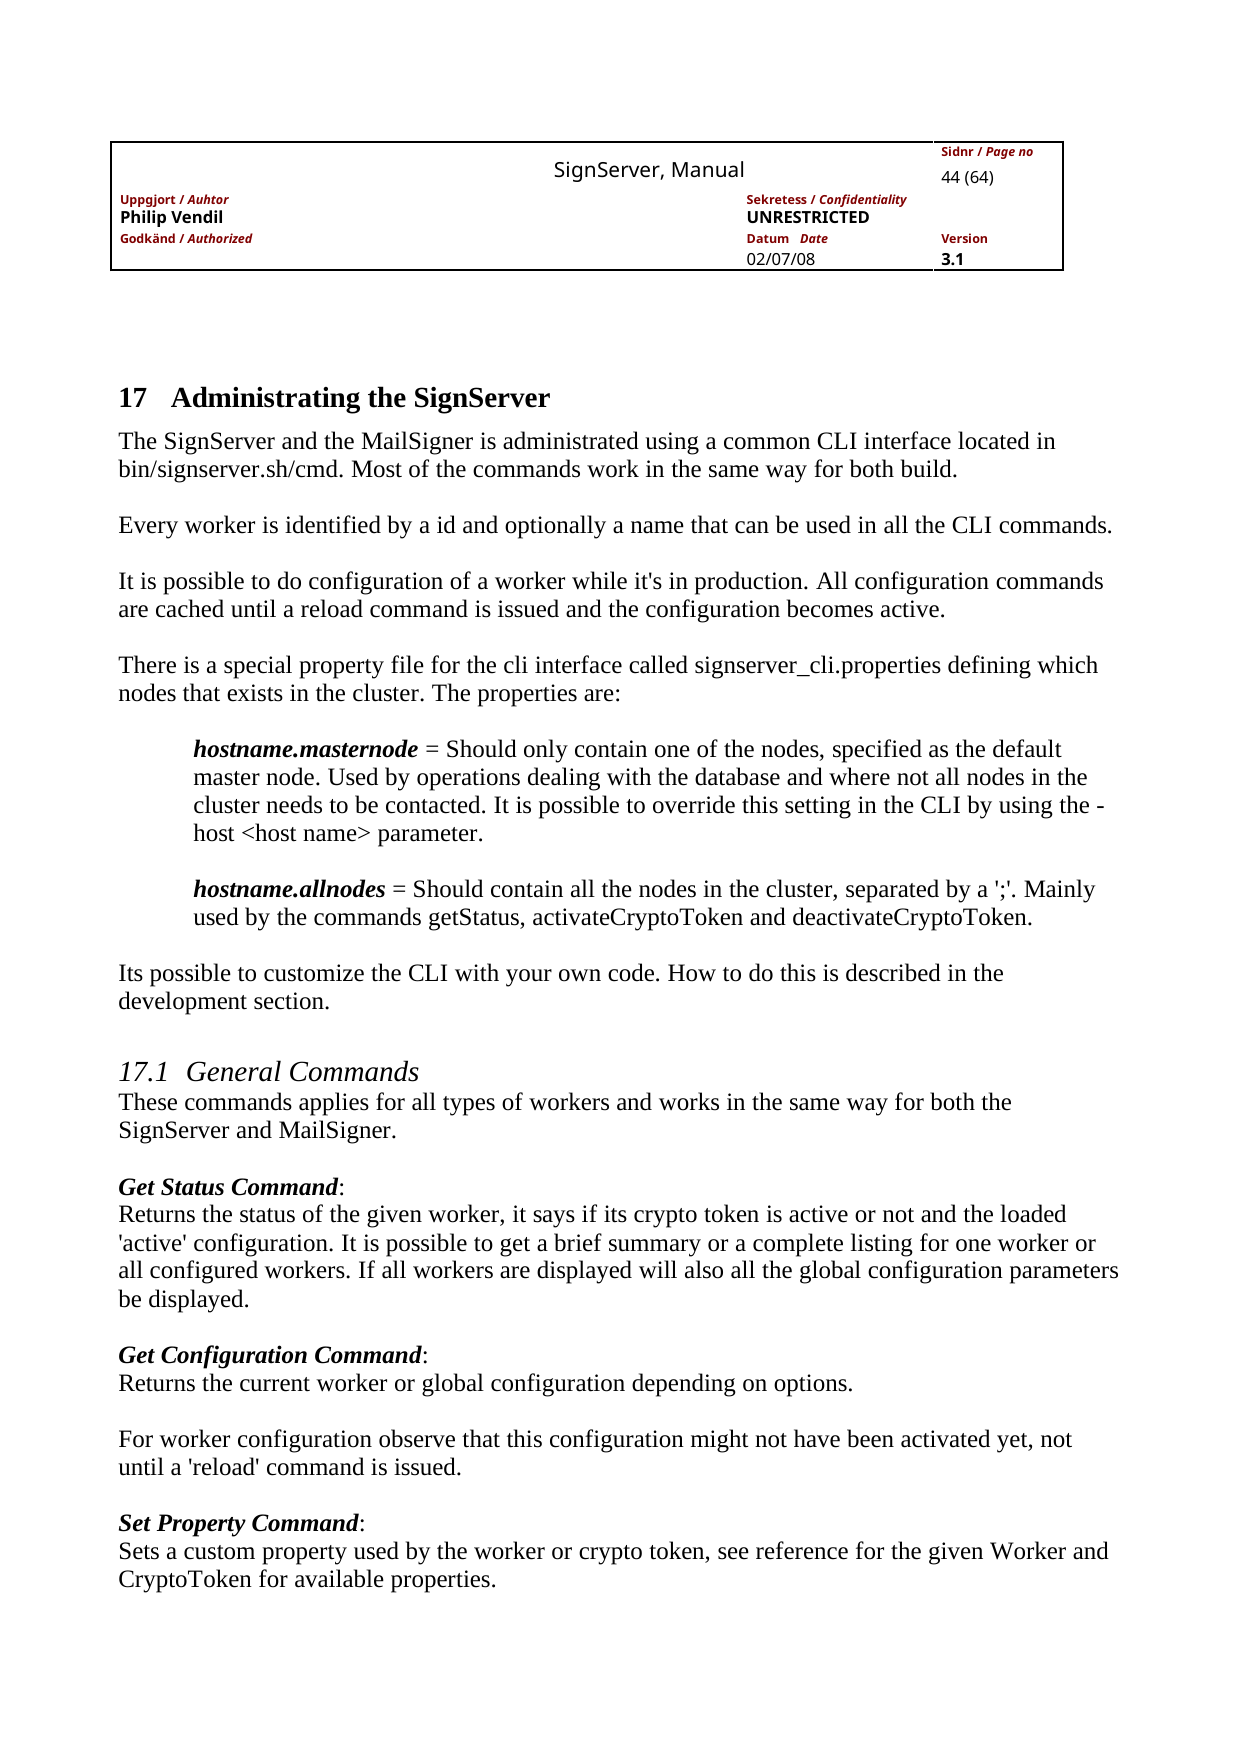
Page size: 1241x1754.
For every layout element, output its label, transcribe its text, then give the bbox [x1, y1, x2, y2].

text Set Property Command: [118, 1509, 1122, 1537]
text For worker configuration observe that this configuration might not have been activated yet, not until a 'reload' command is issued. [118, 1424, 1122, 1481]
text It is possible to do configuration of a worker while it's in production. All configuration commands are cached until a reload command is issued and the configuration becomes active. [118, 567, 1122, 623]
text Its possible to customize the CLI with your own code. How to do this is described in the development section. [118, 959, 1122, 1015]
text These commands applies for all types of workers and works in the same way for both the SignServer and MailSigner. [118, 1088, 1122, 1144]
text Sets a custom property used by the worker or crypto token, see reference for the given Worker and CryptoToken for available properties. [118, 1537, 1122, 1593]
subtitle Administrating the SignServer [118, 382, 1122, 414]
text Returns the status of the given worker, it says if its crypto token is active or not and the loaded 'active' configuration. It is possible to get a brief summary or a complete listing for one worker or all configured workers. If all workers are displayed will also all the global configuration parameters be displayed. [118, 1200, 1122, 1312]
text There is a special property file for the cli interface called signserver_cli.properties defining which nodes that exists in the cluster. The properties are: [118, 651, 1122, 707]
text hostname.masternode = Should only contain one of the nodes, specified as the default master node. Used by operations dealing with the database and where not all nodes in the cluster needs to be contacted. It is possible to override this setting in the CLI by using the -host <host name> parameter. [193, 735, 1122, 847]
text Get Configuration Command: [118, 1341, 1122, 1368]
text hostname.allnodes = Should contain all the nodes in the cluster, separated by a ';'. Mainly used by the commands getStatus, activateCryptoToken and deactivateCryptoToken. [193, 875, 1122, 931]
text The SignServer and the MailSigner is administrated using a common CLI interface located in bin/signserver.sh/cmd. Most of the commands work in the same way for both build. [118, 427, 1122, 483]
text Every worker is identified by a id and optionally a name that can be used in all the CLI commands. [118, 511, 1122, 539]
subtitle General Commands [118, 1056, 1122, 1088]
text Get Status Command: [118, 1172, 1122, 1200]
text Returns the current worker or global configuration depending on options. [118, 1368, 1122, 1397]
